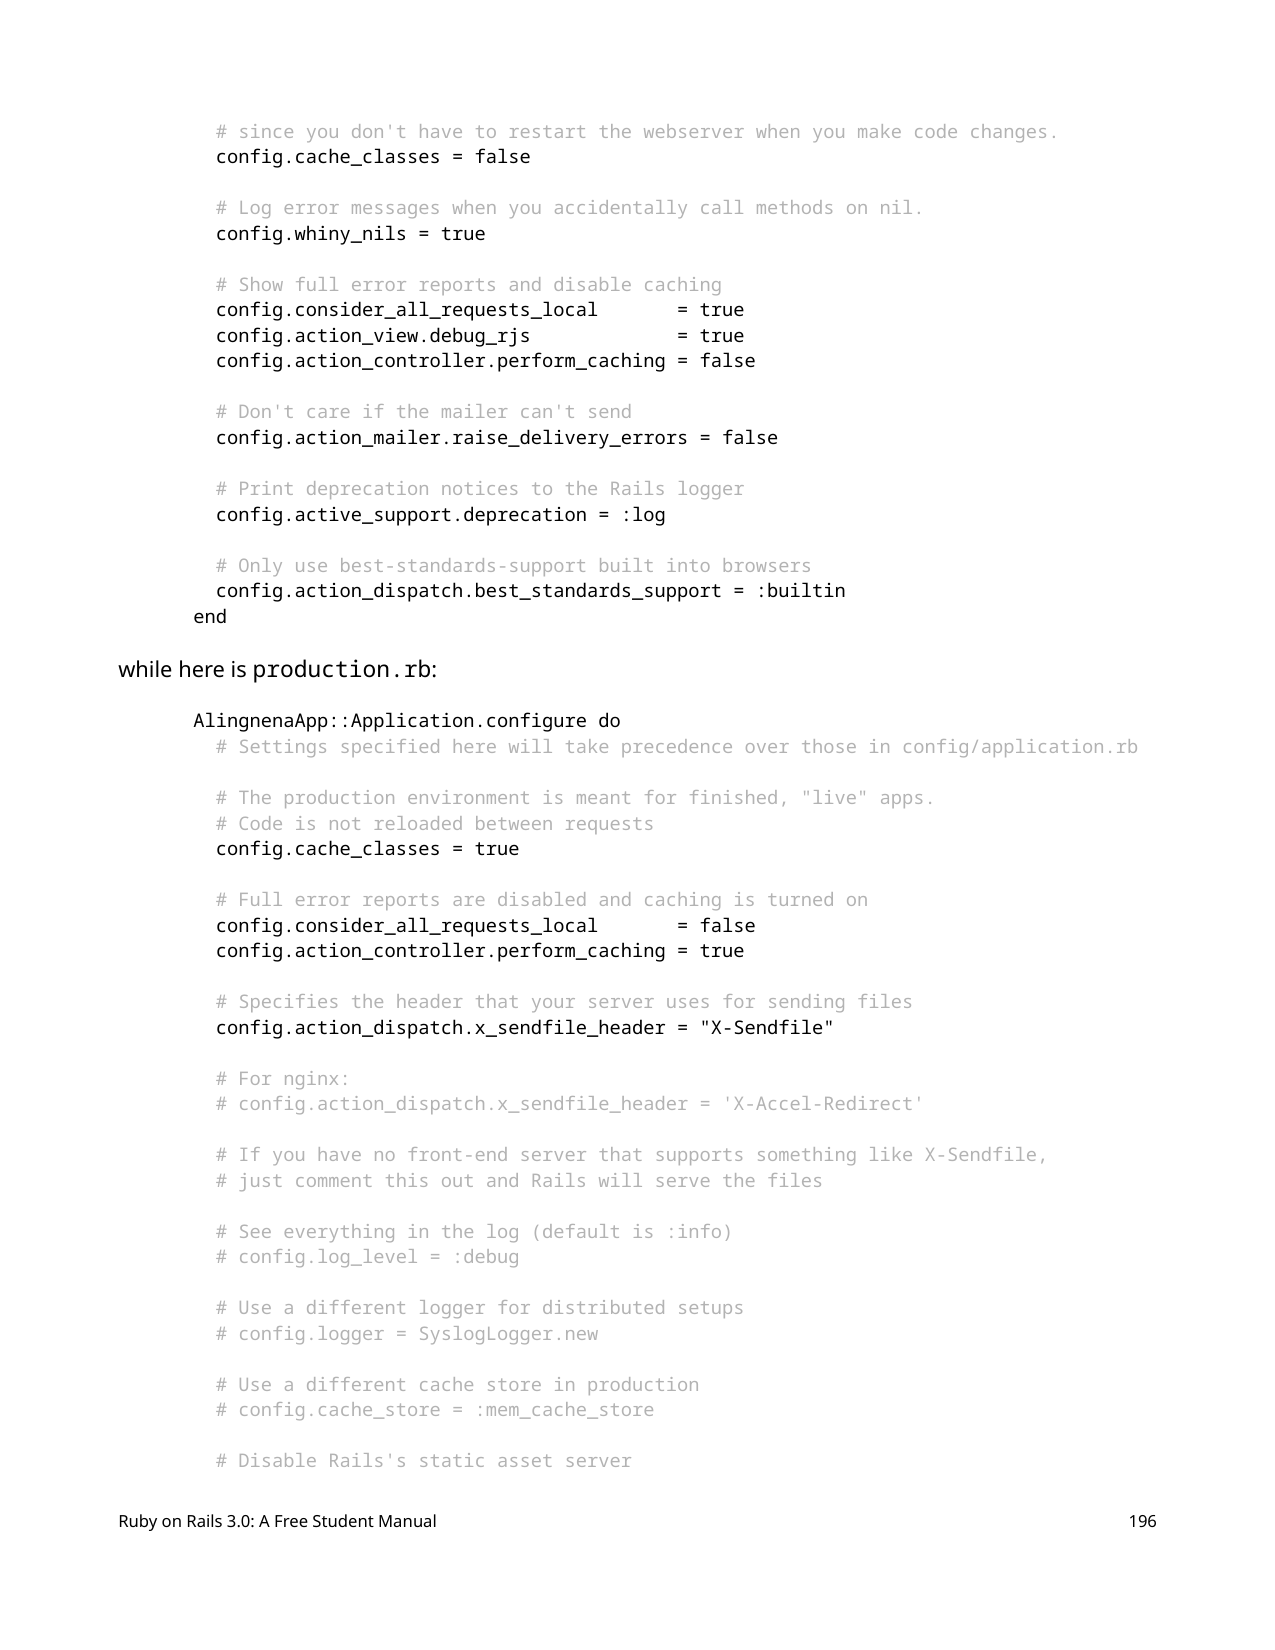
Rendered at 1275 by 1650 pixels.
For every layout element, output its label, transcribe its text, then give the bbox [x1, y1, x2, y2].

text AlingnenaApp::Application.configure do # Settings specified here will take precedence over those in config/application.rb # The production environment is meant for finished, "live" apps. # Code is not reloaded between requests config.cache_classes = true # Full error reports are disabled and caching is turned on config.consider_all_requests_local = false config.action_controller.perform_caching = true # Specifies the header that your server uses for sending files config.action_dispatch.x_sendfile_header = "X-Sendfile" # For nginx: # config.action_dispatch.x_sendfile_header = 'X-Accel-Redirect' # If you have no front-end server that supports something like X-Sendfile, # just comment this out and Rails will serve the files # See everything in the log (default is :info) # config.log_level = :debug # Use a different logger for distributed setups # config.logger = SyslogLogger.new # Use a different cache store in production # config.cache_store = :mem_cache_store # Disable Rails's static asset server [193, 708, 1157, 1473]
text # since you don't have to restart the webserver when you make code changes. config.cache_classes = false # Log error messages when you accidentally call methods on nil. config.whiny_nils = true # Show full error reports and disable caching config.consider_all_requests_local = true config.action_view.debug_rjs = true config.action_controller.perform_caching = false # Don't care if the mailer can't send config.action_mailer.raise_delivery_errors = false # Print deprecation notices to the Rails logger config.active_support.deprecation = :log # Only use best-standards-support built into browsers config.action_dispatch.best_standards_support = :builtin end [193, 118, 1157, 628]
text while here is production.rb: [118, 652, 1157, 684]
